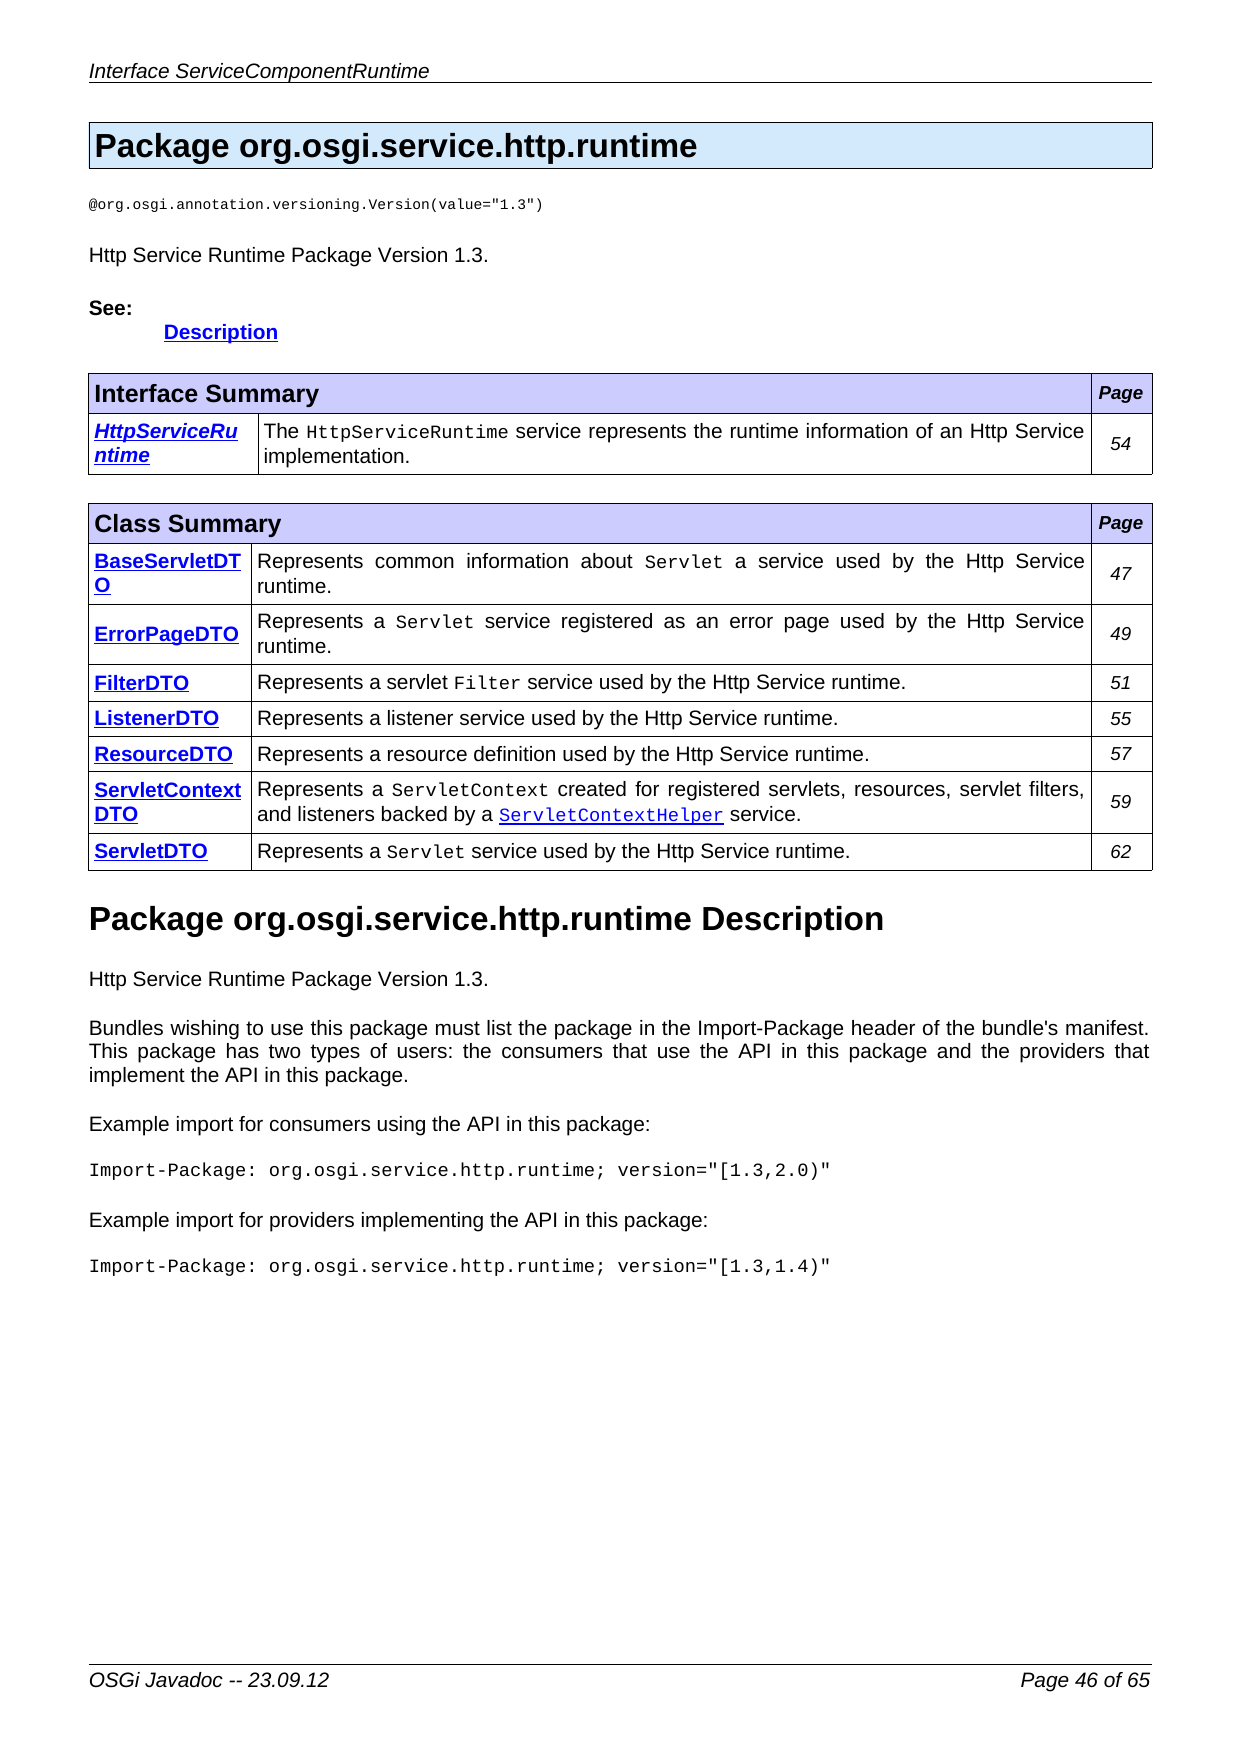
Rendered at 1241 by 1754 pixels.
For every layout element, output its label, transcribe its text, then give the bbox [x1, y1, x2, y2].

table_cell [1092, 414, 1152, 473]
table_cell ResourceDTO [89, 737, 251, 771]
text Http Service Runtime Package Version 1.3. [88, 966, 1152, 990]
table_cell [1092, 772, 1152, 833]
table_cell Represents a servlet Filter service used by the Http Service runtime. [252, 665, 1091, 701]
text Import-Package: org.osgi.service.http.runtime; version="[1.3,2.0)" [88, 1161, 1152, 1182]
text Description [163, 320, 1152, 344]
table_header Interface Summary [89, 374, 1091, 413]
table_cell HttpServiceRuntime [89, 414, 258, 473]
text Package org.osgi.service.http.runtime Description [88, 899, 1152, 937]
table_cell [1092, 544, 1152, 603]
text @org.osgi.annotation.versioning.Version(value="1.3") [88, 197, 1152, 213]
text Import-Package: org.osgi.service.http.runtime; version="[1.3,1.4)" [88, 1256, 1152, 1278]
table_cell Represents a ServletContext created for registered servlets, resources, servlet filters, and listeners backed by a ServletContextHelper service. [252, 772, 1091, 833]
table_cell ListenerDTO [89, 702, 251, 736]
table_header Class Summary [89, 504, 1091, 543]
table_cell [1092, 605, 1152, 664]
table_cell Represents a Servlet service registered as an error page used by the Http Service runtime. [252, 605, 1091, 664]
table_header Page [1092, 504, 1152, 543]
text Http Service Runtime Package Version 1.3. [88, 243, 1152, 267]
table_cell [1092, 834, 1152, 869]
table_cell ErrorPageDTO [89, 605, 251, 664]
table_cell [1092, 737, 1152, 771]
text Bundles wishing to use this package must list the package in the Import-Package header of the bundle's manifest. This package has two types of users: the consumers that use the API in this package and the providers that implement the API in this package. [88, 1015, 1152, 1087]
table_cell The HttpServiceRuntime service represents the runtime information of an Http Service implementation. [259, 414, 1091, 473]
table_cell [1092, 665, 1152, 701]
text Example import for providers implementing the API in this package: [88, 1207, 1152, 1231]
table_cell Represents common information about Servlet a service used by the Http Service runtime. [252, 544, 1091, 603]
text See: [88, 296, 1152, 320]
table_cell BaseServletDTO [89, 544, 251, 603]
table_cell ServletContextDTO [89, 772, 251, 833]
text Example import for consumers using the API in this package: [88, 1112, 1152, 1136]
table_cell [1092, 702, 1152, 736]
table_cell Represents a resource definition used by the Http Service runtime. [252, 737, 1091, 771]
table_header Page [1092, 374, 1152, 413]
table_cell Represents a listener service used by the Http Service runtime. [252, 702, 1091, 736]
table_cell Represents a Servlet service used by the Http Service runtime. [252, 834, 1091, 869]
table_cell FilterDTO [89, 665, 251, 701]
table_cell ServletDTO [89, 834, 251, 869]
subtitle Package org.osgi.service.http.runtime [90, 123, 1152, 168]
